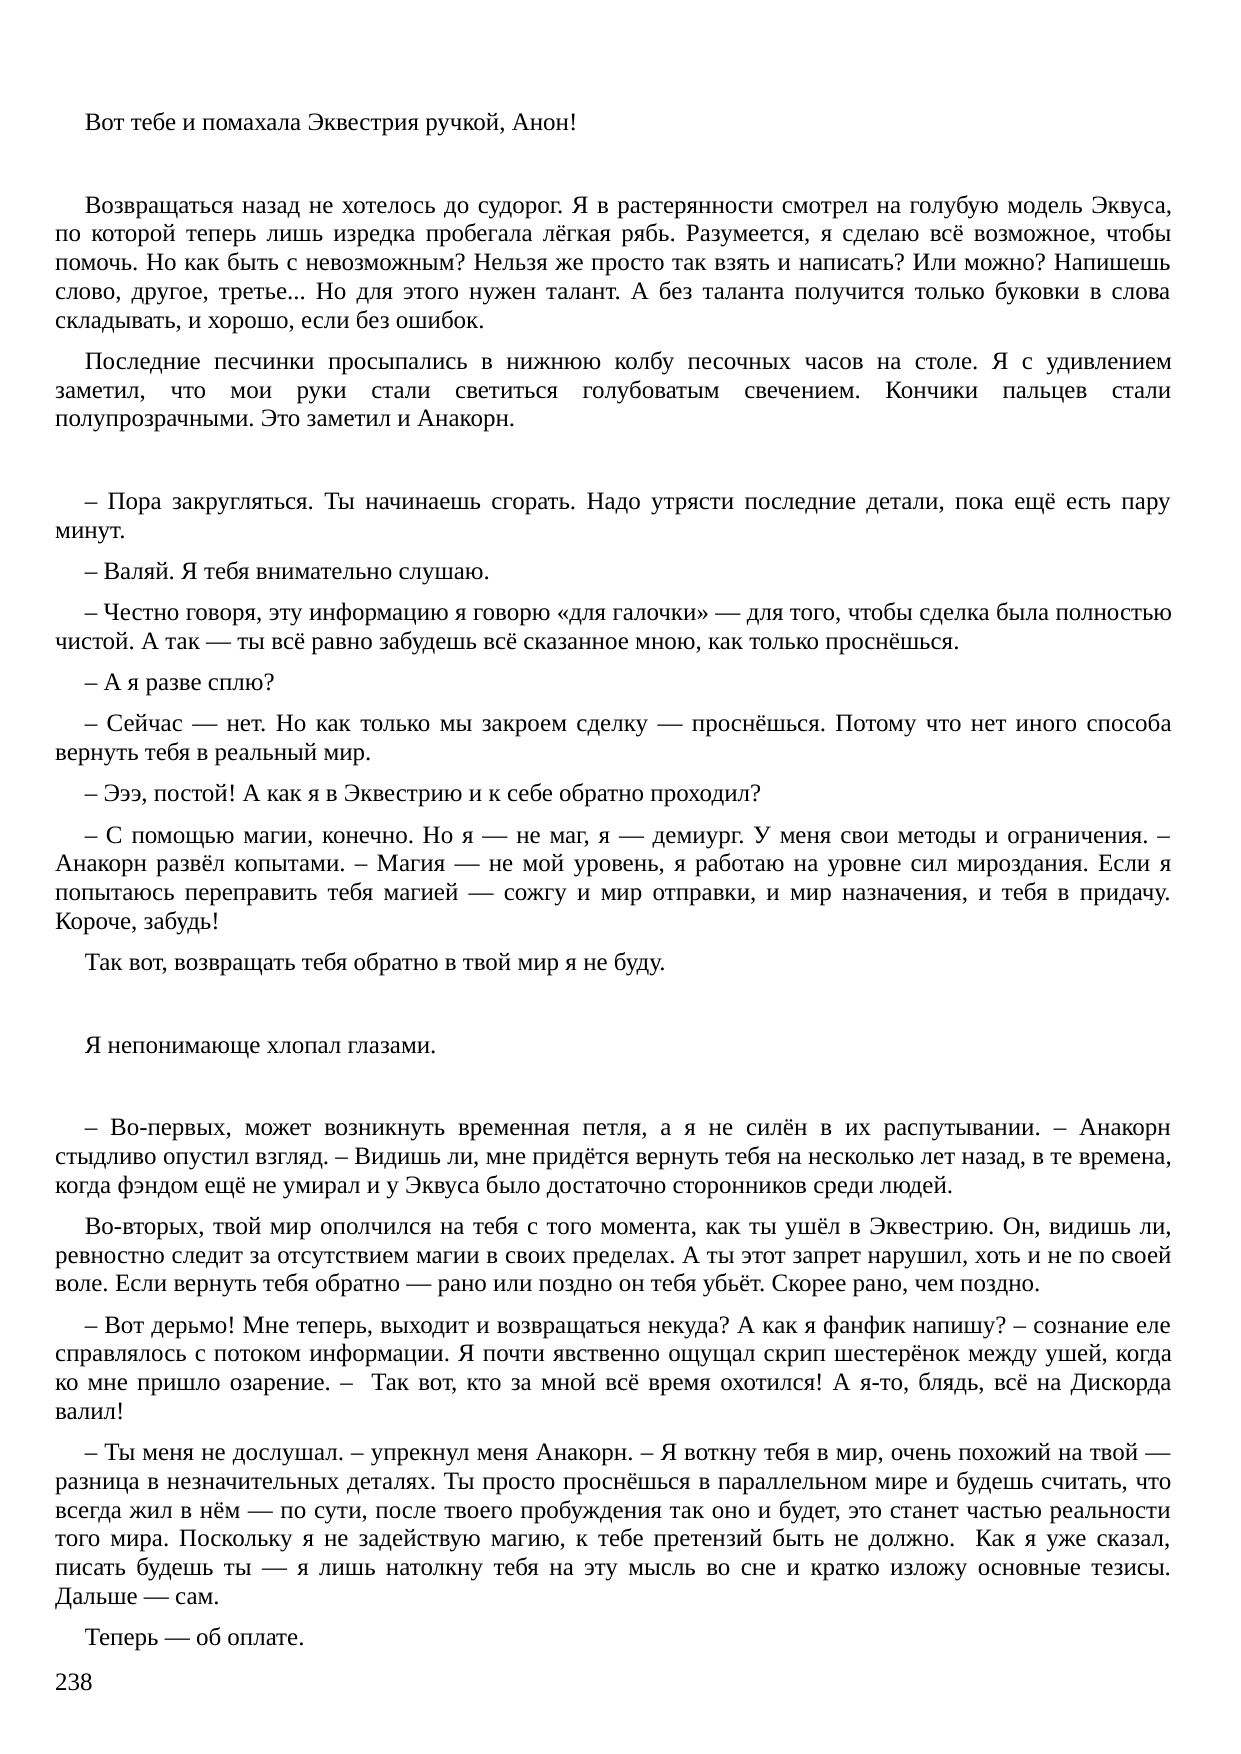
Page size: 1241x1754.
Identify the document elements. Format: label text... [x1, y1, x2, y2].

text – Ты меня не дослушал. – упрекнул меня Анакорн. – Я воткну тебя в мир, очень похожий на твой — разница в незначительных деталях. Ты просто проснёшься в параллельном мире и будешь считать, что всегда жил в нём — по сути, после твоего пробуждения так оно и будет, это станет частью реальности того мира. Поскольку я не задействую магию, к тебе претензий быть не должно. Как я уже сказал, писать будешь ты — я лишь натолкну тебя на эту мысль во сне и кратко изложу основные тезисы. Дальше — сам. [55, 1437, 1173, 1610]
text Теперь — об оплате. [55, 1622, 1173, 1651]
text – Пора закругляться. Ты начинаешь сгорать. Надо утрясти последние детали, пока ещё есть пару минут. [55, 486, 1173, 543]
text – Эээ, постой! А как я в Эквестрию и к себе обратно проходил? [55, 778, 1173, 807]
text – Во-первых, может возникнуть временная петля, а я не силён в их распутывании. – Анакорн стыдливо опустил взгляд. – Видишь ли, мне придётся вернуть тебя на несколько лет назад, в те времена, когда фэндом ещё не умирал и у Эквуса было достаточно сторонников среди людей. [55, 1112, 1173, 1198]
text Вот тебе и помахала Эквестрия ручкой, Анон! [55, 107, 1173, 136]
text Последние песчинки просыпались в нижнюю колбу песочных часов на столе. Я с удивлением заметил, что мои руки стали светиться голубоватым свечением. Кончики пальцев стали полупрозрачными. Это заметил и Анакорн. [55, 346, 1173, 432]
text – Валяй. Я тебя внимательно слушаю. [55, 556, 1173, 585]
text Я непонимающе хлопал глазами. [55, 1030, 1173, 1058]
text – А я разве сплю? [55, 667, 1173, 696]
text – Вот дерьмо! Мне теперь, выходит и возвращаться некуда? А как я фанфик напишу? – сознание еле справлялось с потоком информации. Я почти явственно ощущал скрип шестерёнок между ушей, когда ко мне пришло озарение. – Так вот, кто за мной всё время охотился! А я-то, блядь, всё на Дискорда валил! [55, 1310, 1173, 1425]
text – Честно говоря, эту информацию я говорю «для галочки» — для того, чтобы сделка была полностью чистой. А так — ты всё равно забудешь всё сказанное мною, как только проснёшься. [55, 597, 1173, 655]
text Так вот, возвращать тебя обратно в твой мир я не буду. [55, 947, 1173, 976]
text Возвращаться назад не хотелось до судорог. Я в растерянности смотрел на голубую модель Эквуса, по которой теперь лишь изредка пробегала лёгкая рябь. Разумеется, я сделаю всё возможное, чтобы помочь. Но как быть с невозможным? Нельзя же просто так взять и написать? Или можно? Напишешь слово, другое, третье... Но для этого нужен талант. А без таланта получится только буковки в слова складывать, и хорошо, если без ошибок. [55, 190, 1173, 333]
text – С помощью магии, конечно. Но я — не маг, я — демиург. У меня свои методы и ограничения. – Анакорн развёл копытами. – Магия — не мой уровень, я работаю на уровне сил мироздания. Если я попытаюсь переправить тебя магией — сожгу и мир отправки, и мир назначения, и тебя в придачу. Короче, забудь! [55, 820, 1173, 935]
text Во-вторых, твой мир ополчился на тебя с того момента, как ты ушёл в Эквестрию. Он, видишь ли, ревностно следит за отсутствием магии в своих пределах. А ты этот запрет нарушил, хоть и не по своей воле. Если вернуть тебя обратно — рано или поздно он тебя убьёт. Скорее рано, чем поздно. [55, 1211, 1173, 1297]
text – Сейчас — нет. Но как только мы закроем сделку — проснёшься. Потому что нет иного способа вернуть тебя в реальный мир. [55, 708, 1173, 766]
